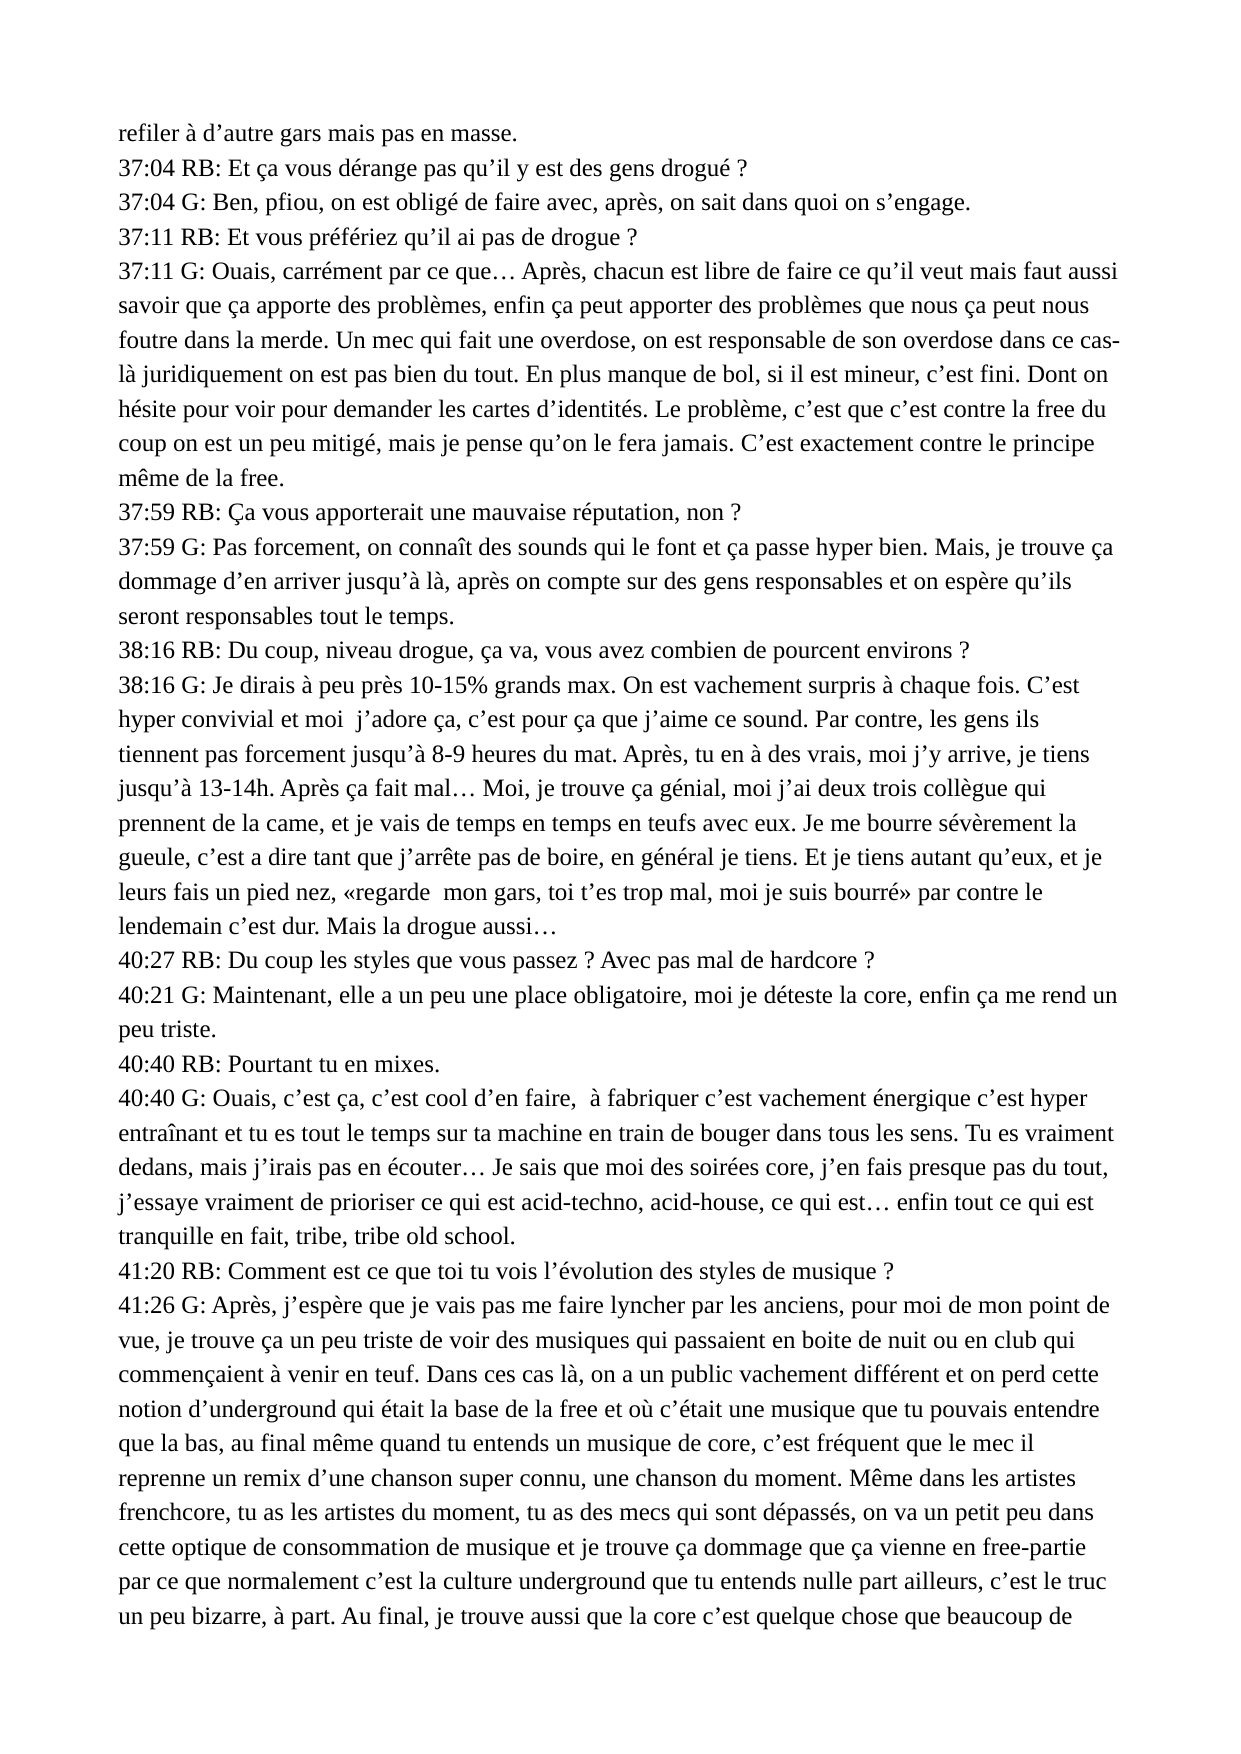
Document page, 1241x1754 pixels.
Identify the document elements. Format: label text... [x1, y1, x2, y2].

text refiler à d’autre gars mais pas en masse. 37:04 RB: Et ça vous dérange pas qu’il y est des gens drogué ? 37:04 G: Ben, pfiou, on est obligé de faire avec, après, on sait dans quoi on s’engage. 37:11 RB: Et vous préfériez qu’il ai pas de drogue ? 37:11 G: Ouais, carrément par ce que… Après, chacun est libre de faire ce qu’il veut mais faut aussi savoir que ça apporte des problèmes, enfin ça peut apporter des problèmes que nous ça peut nous foutre dans la merde. Un mec qui fait une overdose, on est responsable de son overdose dans ce cas-là juridiquement on est pas bien du tout. En plus manque de bol, si il est mineur, c’est fini. Dont on hésite pour voir pour demander les cartes d’identités. Le problème, c’est que c’est contre la free du coup on est un peu mitigé, mais je pense qu’on le fera jamais. C’est exactement contre le principe même de la free. 37:59 RB: Ça vous apporterait une mauvaise réputation, non ? 37:59 G: Pas forcement, on connaît des sounds qui le font et ça passe hyper bien. Mais, je trouve ça dommage d’en arriver jusqu’à là, après on compte sur des gens responsables et on espère qu’ils seront responsables tout le temps. 38:16 RB: Du coup, niveau drogue, ça va, vous avez combien de pourcent environs ? 38:16 G: Je dirais à peu près 10-15% grands max. On est vachement surpris à chaque fois. C’est hyper convivial et moi j’adore ça, c’est pour ça que j’aime ce sound. Par contre, les gens ils tiennent pas forcement jusqu’à 8-9 heures du mat. Après, tu en à des vrais, moi j’y arrive, je tiens jusqu’à 13-14h. Après ça fait mal… Moi, je trouve ça génial, moi j’ai deux trois collègue qui prennent de la came, et je vais de temps en temps en teufs avec eux. Je me bourre sévèrement la gueule, c’est a dire tant que j’arrête pas de boire, en général je tiens. Et je tiens autant qu’eux, et je leurs fais un pied nez, «regarde mon gars, toi t’es trop mal, moi je suis bourré» par contre le lendemain c’est dur. Mais la drogue aussi… 40:27 RB: Du coup les styles que vous passez ? Avec pas mal de hardcore ? 40:21 G: Maintenant, elle a un peu une place obligatoire, moi je déteste la core, enfin ça me rend un peu triste. 40:40 RB: Pourtant tu en mixes. 40:40 G: Ouais, c’est ça, c’est cool d’en faire, à fabriquer c’est vachement énergique c’est hyper entraînant et tu es tout le temps sur ta machine en train de bouger dans tous les sens. Tu es vraiment dedans, mais j’irais pas en écouter… Je sais que moi des soirées core, j’en fais presque pas du tout, j’essaye vraiment de prioriser ce qui est acid-techno, acid-house, ce qui est… enfin tout ce qui est tranquille en fait, tribe, tribe old school. 41:20 RB: Comment est ce que toi tu vois l’évolution des styles de musique ? 41:26 G: Après, j’espère que je vais pas me faire lyncher par les anciens, pour moi de mon point de vue, je trouve ça un peu triste de voir des musiques qui passaient en boite de nuit ou en club qui commençaient à venir en teuf. Dans ces cas là, on a un public vachement différent et on perd cette notion d’underground qui était la base de la free et où c’était une musique que tu pouvais entendre que la bas, au final même quand tu entends un musique de core, c’est fréquent que le mec il reprenne un remix d’une chanson super connu, une chanson du moment. Même dans les artistes frenchcore, tu as les artistes du moment, tu as des mecs qui sont dépassés, on va un petit peu dans cette optique de consommation de musique et je trouve ça dommage que ça vienne en free-partie par ce que normalement c’est la culture underground que tu entends nulle part ailleurs, c’est le truc un peu bizarre, à part. Au final, je trouve aussi que la core c’est quelque chose que beaucoup de [118, 118, 1122, 1629]
